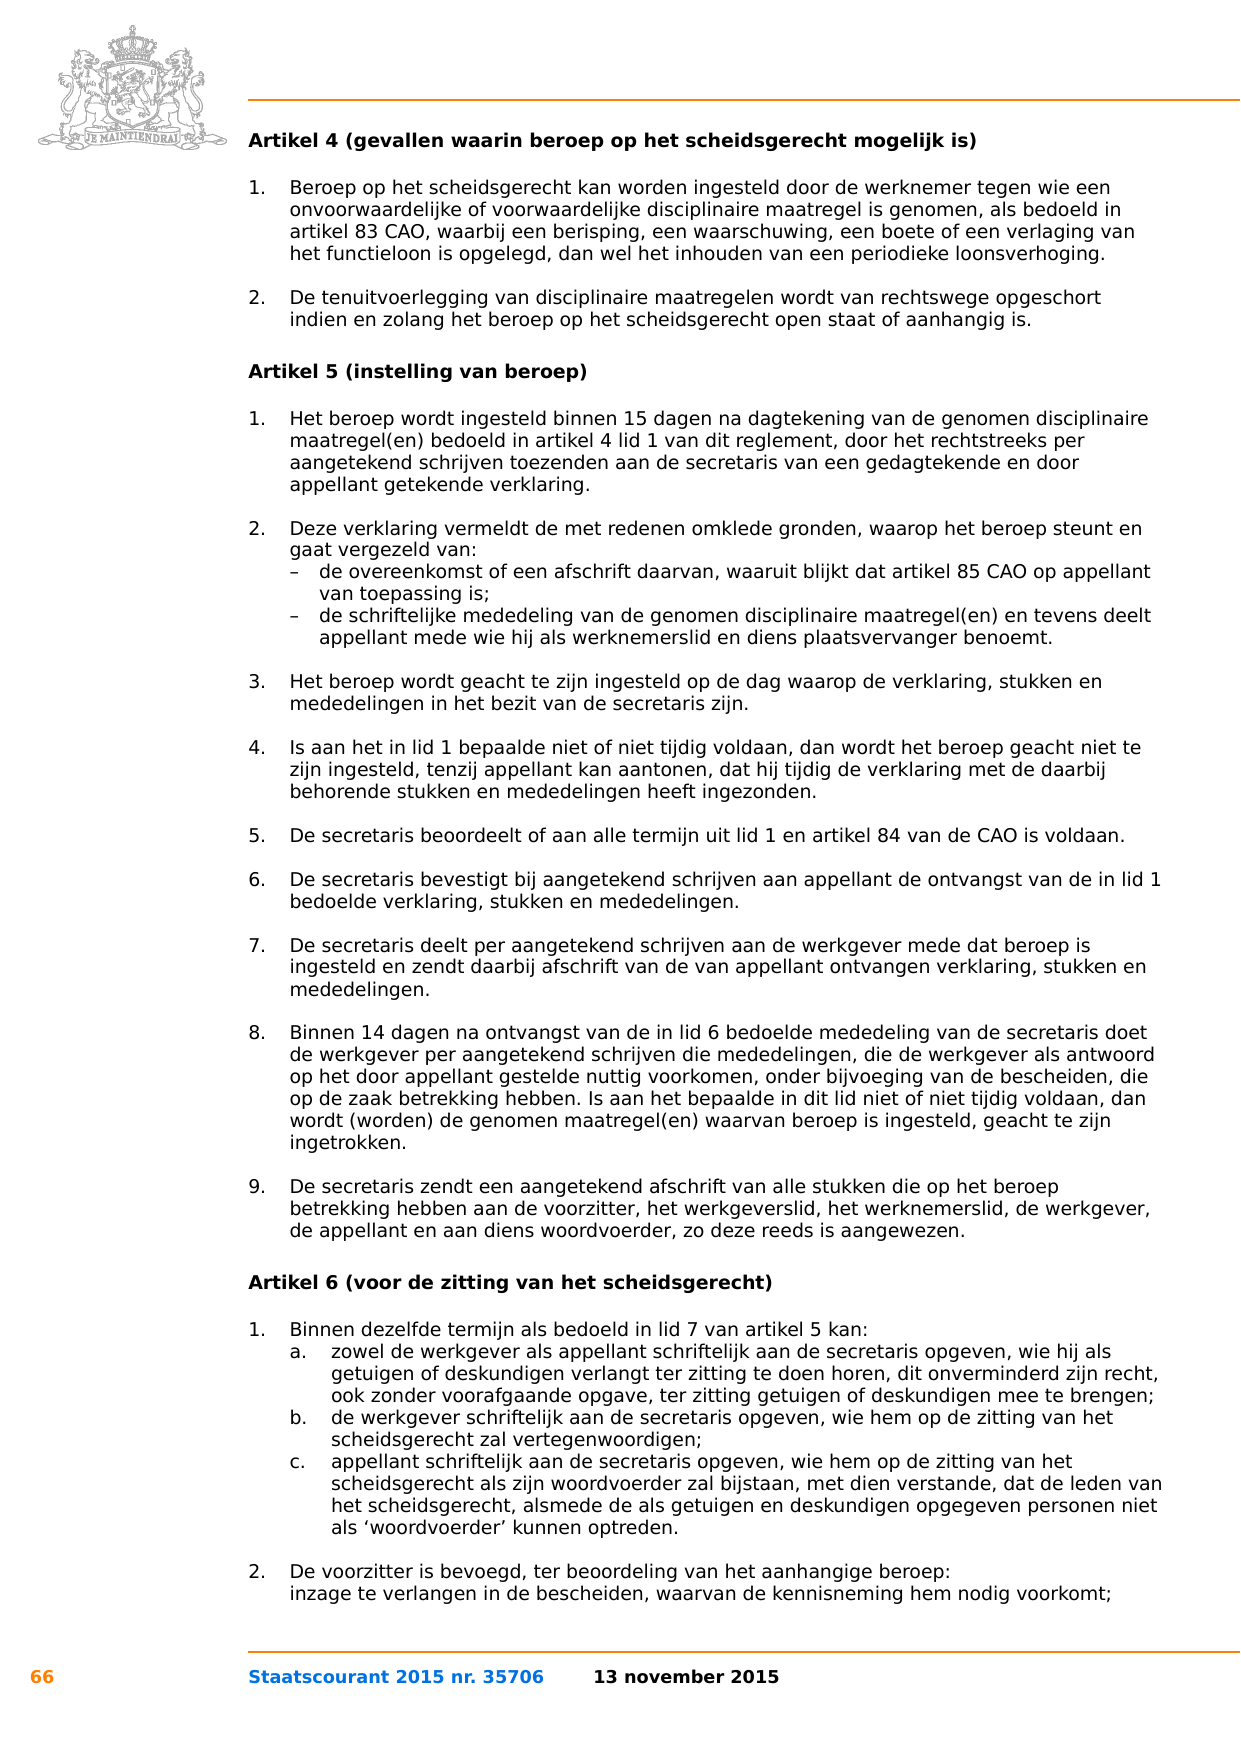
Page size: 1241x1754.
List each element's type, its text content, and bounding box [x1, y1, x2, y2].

text 5. De secretaris beoordeelt of aan alle termijn uit lid 1 en artikel 84 van de CAO is voldaan. [248, 825, 1163, 847]
text 8. Binnen 14 dagen na ontvangst van de in lid 6 bedoelde mededeling van de secretaris doet de werkgever per aangetekend schrijven die mededelingen, die de werkgever als antwoord op het door appellant gestelde nuttig voorkomen, onder bijvoeging van de bescheiden, die op de zaak betrekking hebben. Is aan het bepaalde in dit lid niet of niet tijdig voldaan, dan wordt (worden) de genomen maatregel(en) waarvan beroep is ingesteld, geacht te zijn ingetrokken. [248, 1022, 1163, 1154]
text – de overeenkomst of een afschrift daarvan, waaruit blijkt dat artikel 85 CAO op appellant van toepassing is; [289, 561, 1163, 605]
text 3. Het beroep wordt geacht te zijn ingesteld op de dag waarop de verklaring, stukken en mededelingen in het bezit van de secretaris zijn. [248, 671, 1163, 715]
text 2. Deze verklaring vermeldt de met redenen omklede gronden, waarop het beroep steunt en gaat vergezeld van: [248, 517, 1163, 561]
text c. appellant schriftelijk aan de secretaris opgeven, wie hem op de zitting van het scheidsgerecht als zijn woordvoerder zal bijstaan, met dien verstande, dat de leden van het scheidsgerecht, alsmede de als getuigen en deskundigen opgegeven personen niet als ‘woordvoerder’ kunnen optreden. [289, 1451, 1163, 1539]
text 6. De secretaris bevestigt bij aangetekend schrijven aan appellant de ontvangst van de in lid 1 bedoelde verklaring, stukken en mededelingen. [248, 869, 1163, 913]
text 7. De secretaris deelt per aangetekend schrijven aan de werkgever mede dat beroep is ingesteld en zendt daarbij afschrift van de van appellant ontvangen verklaring, stukken en mededelingen. [248, 934, 1163, 1000]
text 4. Is aan het in lid 1 bepaalde niet of niet tijdig voldaan, dan wordt het beroep geacht niet te zijn ingesteld, tenzij appellant kan aantonen, dat hij tijdig de verklaring met de daarbij behorende stukken en mededelingen heeft ingezonden. [248, 737, 1163, 803]
text 2. De tenuitvoerlegging van disciplinaire maatregelen wordt van rechtswege opgeschort indien en zolang het beroep op het scheidsgerecht open staat of aanhangig is. [248, 287, 1163, 331]
text – de schriftelijke mededeling van de genomen disciplinaire maatregel(en) en tevens deelt appellant mede wie hij als werknemerslid en diens plaatsvervanger benoemt. [289, 605, 1163, 649]
subtitle Artikel 6 (voor de zitting van het scheidsgerecht) [248, 1272, 1163, 1294]
text 1. Binnen dezelfde termijn als bedoeld in lid 7 van artikel 5 kan: [248, 1319, 1163, 1341]
subtitle Artikel 5 (instelling van beroep) [248, 361, 1163, 383]
text a. zowel de werkgever als appellant schriftelijk aan de secretaris opgeven, wie hij als getuigen of deskundigen verlangt ter zitting te doen horen, dit onverminderd zijn recht, ook zonder voorafgaande opgave, ter zitting getuigen of deskundigen mee te brengen; [289, 1341, 1163, 1407]
text 1. Beroep op het scheidsgerecht kan worden ingesteld door de werknemer tegen wie een onvoorwaardelijke of voorwaardelijke disciplinaire maatregel is genomen, als bedoeld in artikel 83 CAO, waarbij een berisping, een waarschuwing, een boete of een verlaging van het functieloon is opgelegd, dan wel het inhouden van een periodieke loonsverhoging. [248, 177, 1163, 265]
text 9. De secretaris zendt een aangetekend afschrift van alle stukken die op het beroep betrekking hebben aan de voorzitter, het werkgeverslid, het werknemerslid, de werkgever, de appellant en aan diens woordvoerder, zo deze reeds is aangewezen. [248, 1176, 1163, 1242]
subtitle Artikel 4 (gevallen waarin beroep op het scheidsgerecht mogelijk is) [248, 130, 1163, 152]
text inzage te verlangen in de bescheiden, waarvan de kennisneming hem nodig voorkomt; [289, 1583, 1163, 1604]
text 2. De voorzitter is bevoegd, ter beoordeling van het aanhangige beroep: [248, 1561, 1163, 1583]
text b. de werkgever schriftelijk aan de secretaris opgeven, wie hem op de zitting van het scheidsgerecht zal vertegenwoordigen; [289, 1407, 1163, 1451]
picture [38, 25, 227, 150]
text 1. Het beroep wordt ingesteld binnen 15 dagen na dagtekening van de genomen disciplinaire maatregel(en) bedoeld in artikel 4 lid 1 van dit reglement, door het rechtstreeks per aangetekend schrijven toezenden aan de secretaris van een gedagtekende en door appellant getekende verklaring. [248, 408, 1163, 496]
